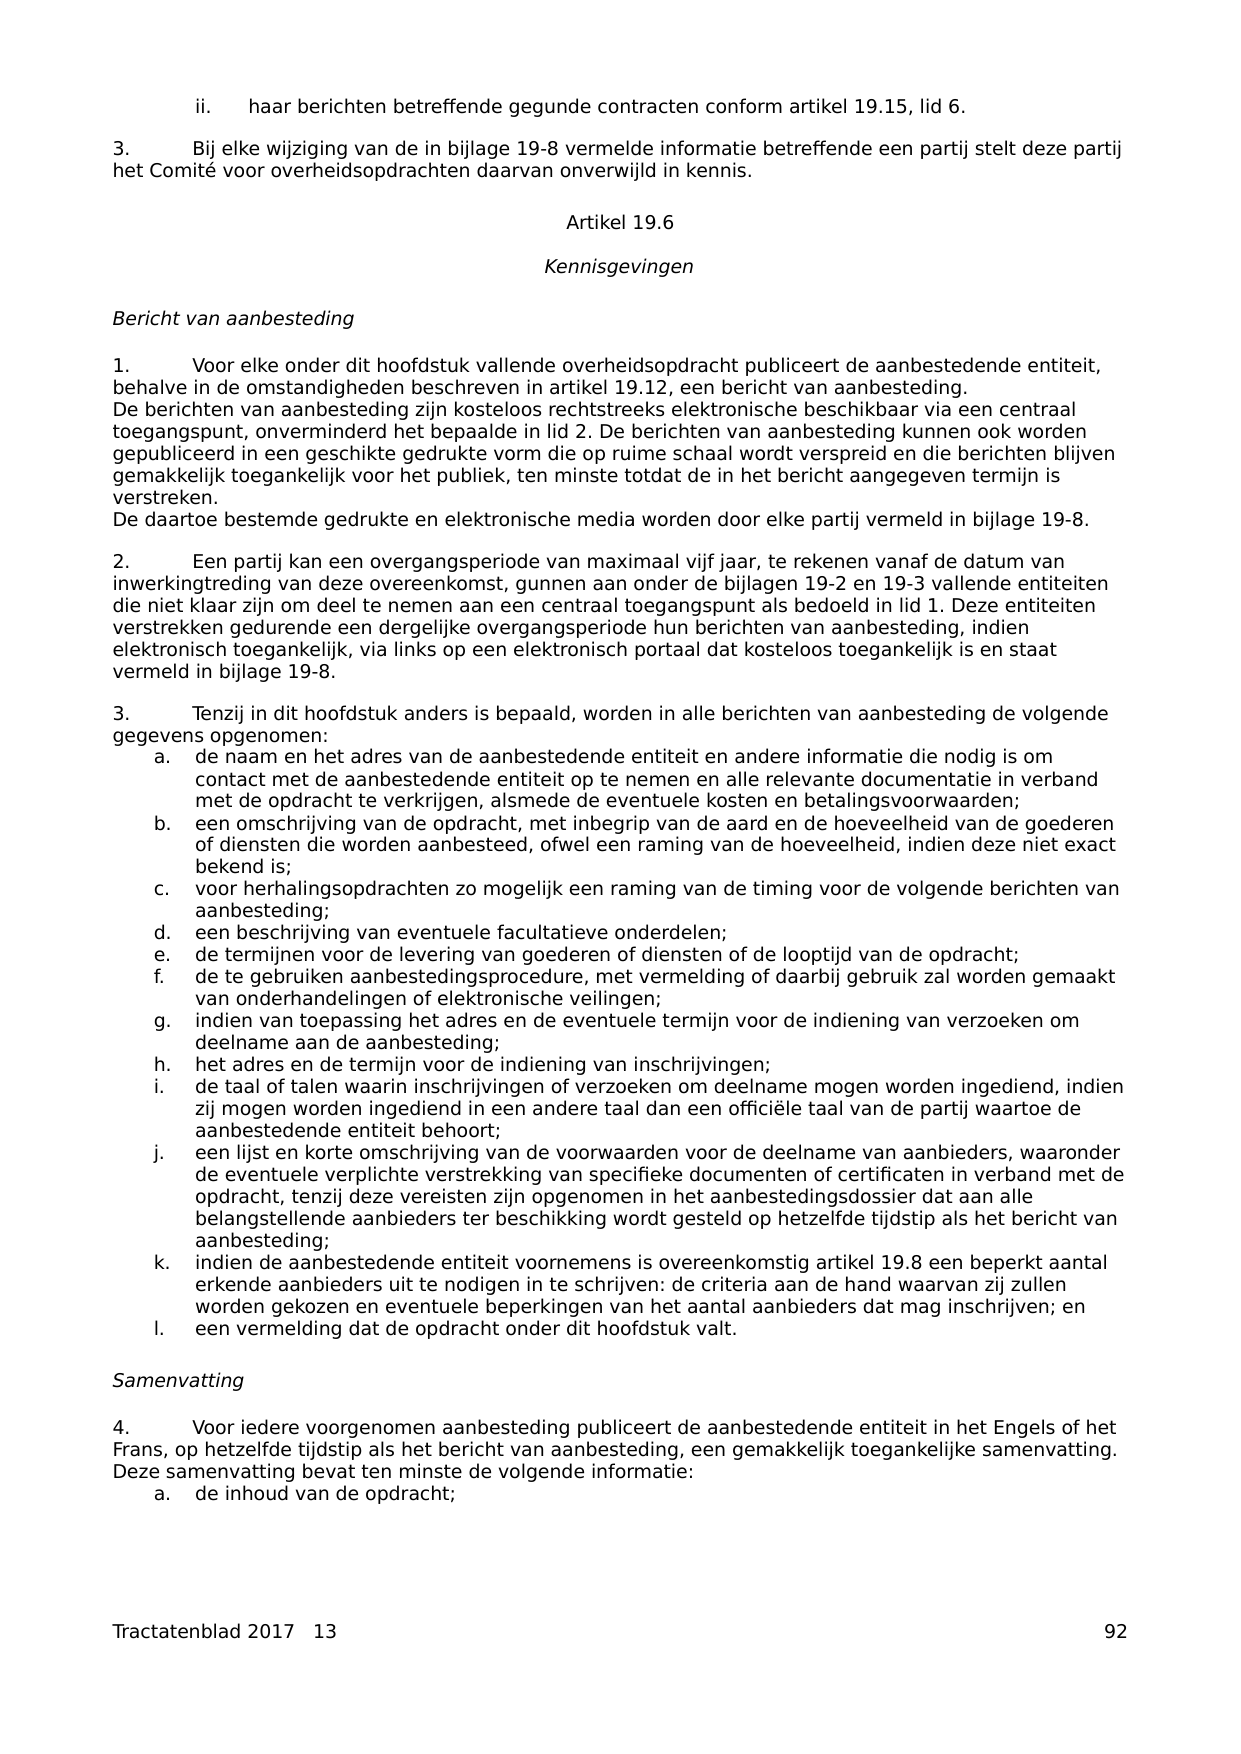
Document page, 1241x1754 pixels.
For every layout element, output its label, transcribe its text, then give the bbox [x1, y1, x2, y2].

text k. indien de aanbestedende entiteit voornemens is overeenkomstig artikel 19.8 een beperkt aantal erkende aanbieders uit te nodigen in te schrijven: de criteria aan de hand waarvan zij zullen worden gekozen en eventuele beperkingen van het aantal aanbieders dat mag inschrijven; en [153, 1252, 1128, 1318]
subtitle Bericht van aanbesteding [112, 308, 1128, 330]
text 2. Een partij kan een overgangsperiode van maximaal vijf jaar, te rekenen vanaf de datum van inwerkingtreding van deze overeenkomst, gunnen aan onder de bijlagen 19-2 en 19-3 vallende entiteiten die niet klaar zijn om deel te nemen aan een centraal toegangspunt als bedoeld in lid 1. Deze entiteiten verstrekken gedurende een dergelijke overgangsperiode hun berichten van aanbesteding, indien elektronisch toegankelijk, via links op een elektronisch portaal dat kosteloos toegankelijk is en staat vermeld in bijlage 19-8. [112, 551, 1128, 682]
text l. een vermelding dat de opdracht onder dit hoofdstuk valt. [153, 1318, 1128, 1340]
subtitle Samenvatting [112, 1370, 1128, 1392]
text 3. Bij elke wijziging van de in bijlage 19-8 vermelde informatie betreffende een partij stelt deze partij het Comité voor overheidsopdrachten daarvan onverwijld in kennis. [112, 138, 1128, 182]
text De daartoe bestemde gedrukte en elektronische media worden door elke partij vermeld in bijlage 19-8. [112, 509, 1128, 531]
text ii. haar berichten betreffende gegunde contracten conform artikel 19.15, lid 6. [195, 96, 1128, 118]
text f. de te gebruiken aanbestedingsprocedure, met vermelding of daarbij gebruik zal worden gemaakt van onderhandelingen of elektronische veilingen; [153, 966, 1128, 1010]
text De berichten van aanbesteding zijn kosteloos rechtstreeks elektronische beschikbaar via een centraal toegangspunt, onverminderd het bepaalde in lid 2. De berichten van aanbesteding kunnen ook worden gepubliceerd in een geschikte gedrukte vorm die op ruime schaal wordt verspreid en die berichten blijven gemakkelijk toegankelijk voor het publiek, ten minste totdat de in het bericht aangegeven termijn is verstreken. [112, 399, 1128, 509]
text 1. Voor elke onder dit hoofdstuk vallende overheidsopdracht publiceert de aanbestedende entiteit, behalve in de omstandigheden beschreven in artikel 19.12, een bericht van aanbesteding. [112, 355, 1128, 399]
text a. de naam en het adres van de aanbestedende entiteit en andere informatie die nodig is om contact met de aanbestedende entiteit op te nemen en alle relevante documentatie in verband met de opdracht te verkrijgen, alsmede de eventuele kosten en betalingsvoorwaarden; [153, 746, 1128, 812]
subtitle Artikel 19.6 Kennisgevingen [112, 212, 1128, 278]
text 3. Tenzij in dit hoofdstuk anders is bepaald, worden in alle berichten van aanbesteding de volgende gegevens opgenomen: [112, 702, 1128, 746]
text a. de inhoud van de opdracht; [153, 1483, 1128, 1505]
text b. een omschrijving van de opdracht, met inbegrip van de aard en de hoeveelheid van de goederen of diensten die worden aanbesteed, ofwel een raming van de hoeveelheid, indien deze niet exact bekend is; [153, 812, 1128, 878]
text g. indien van toepassing het adres en de eventuele termijn voor de indiening van verzoeken om deelname aan de aanbesteding; [153, 1010, 1128, 1054]
text h. het adres en de termijn voor de indiening van inschrijvingen; [153, 1054, 1128, 1076]
text i. de taal of talen waarin inschrijvingen of verzoeken om deelname mogen worden ingediend, indien zij mogen worden ingediend in een andere taal dan een officiële taal van de partij waartoe de aanbestedende entiteit behoort; [153, 1076, 1128, 1142]
text j. een lijst en korte omschrijving van de voorwaarden voor de deelname van aanbieders, waaronder de eventuele verplichte verstrekking van specifieke documenten of certificaten in verband met de opdracht, tenzij deze vereisten zijn opgenomen in het aanbestedingsdossier dat aan alle belangstellende aanbieders ter beschikking wordt gesteld op hetzelfde tijdstip als het bericht van aanbesteding; [153, 1142, 1128, 1252]
text 4. Voor iedere voorgenomen aanbesteding publiceert de aanbestedende entiteit in het Engels of het Frans, op hetzelfde tijdstip als het bericht van aanbesteding, een gemakkelijk toegankelijke samenvatting. Deze samenvatting bevat ten minste de volgende informatie: [112, 1417, 1128, 1483]
text d. een beschrijving van eventuele facultatieve onderdelen; [153, 922, 1128, 944]
text c. voor herhalingsopdrachten zo mogelijk een raming van de timing voor de volgende berichten van aanbesteding; [153, 878, 1128, 922]
text e. de termijnen voor de levering van goederen of diensten of de looptijd van de opdracht; [153, 944, 1128, 966]
